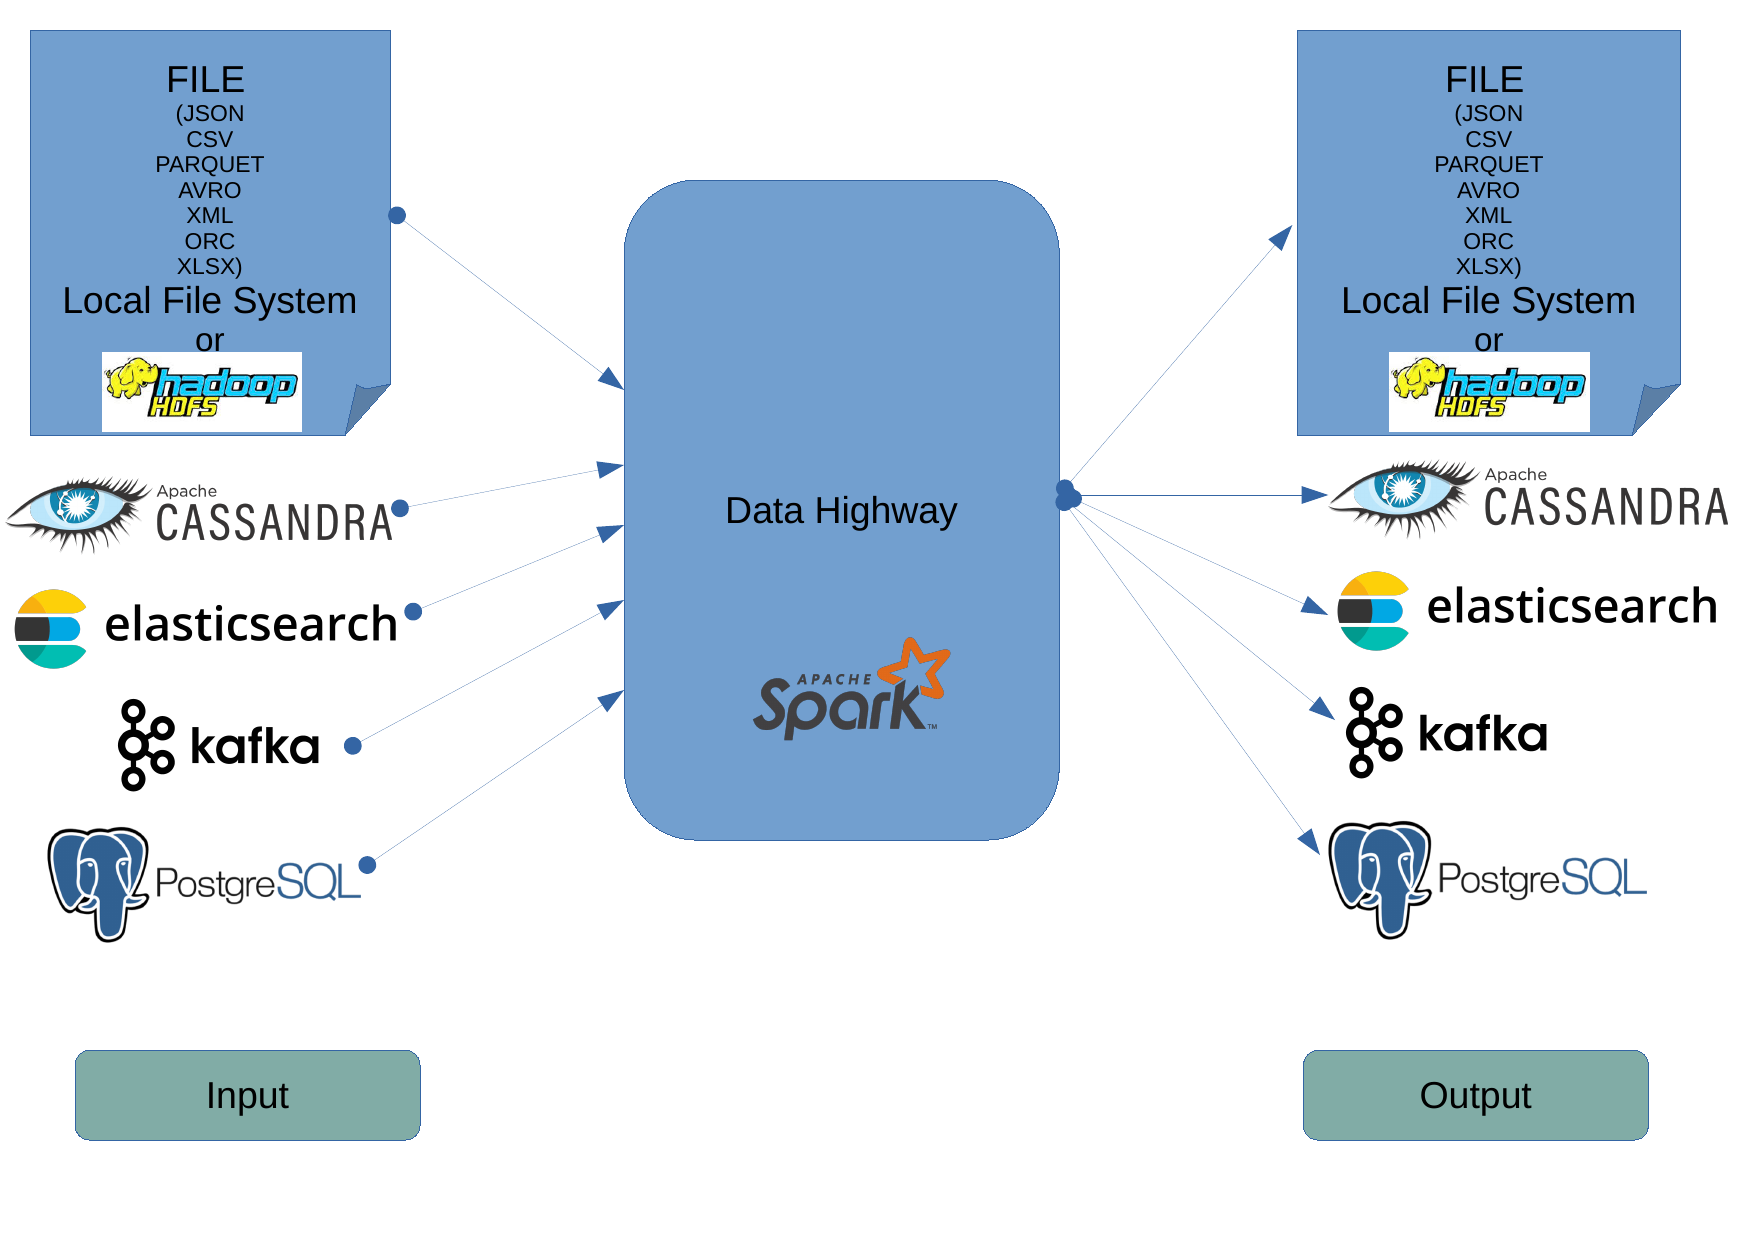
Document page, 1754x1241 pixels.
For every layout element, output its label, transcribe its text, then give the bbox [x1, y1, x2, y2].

picture [5, 585, 406, 674]
text_box Output [1303, 1050, 1649, 1141]
picture [666, 603, 1037, 777]
picture [1331, 672, 1561, 793]
picture [103, 684, 333, 806]
picture [47, 826, 361, 943]
picture [102, 352, 302, 432]
text_box Data Highway [624, 180, 1060, 841]
text_box FILE (JSON CSV PARQUET AVRO XML ORC XLSX) Local File System or [1297, 30, 1681, 436]
picture [5, 476, 392, 556]
picture [1328, 820, 1647, 940]
text_box Input [75, 1050, 421, 1141]
picture [1328, 567, 1726, 656]
picture [1328, 459, 1728, 541]
picture [1389, 352, 1590, 432]
text_box FILE (JSON CSV PARQUET AVRO XML ORC XLSX) Local File System or [30, 30, 391, 436]
